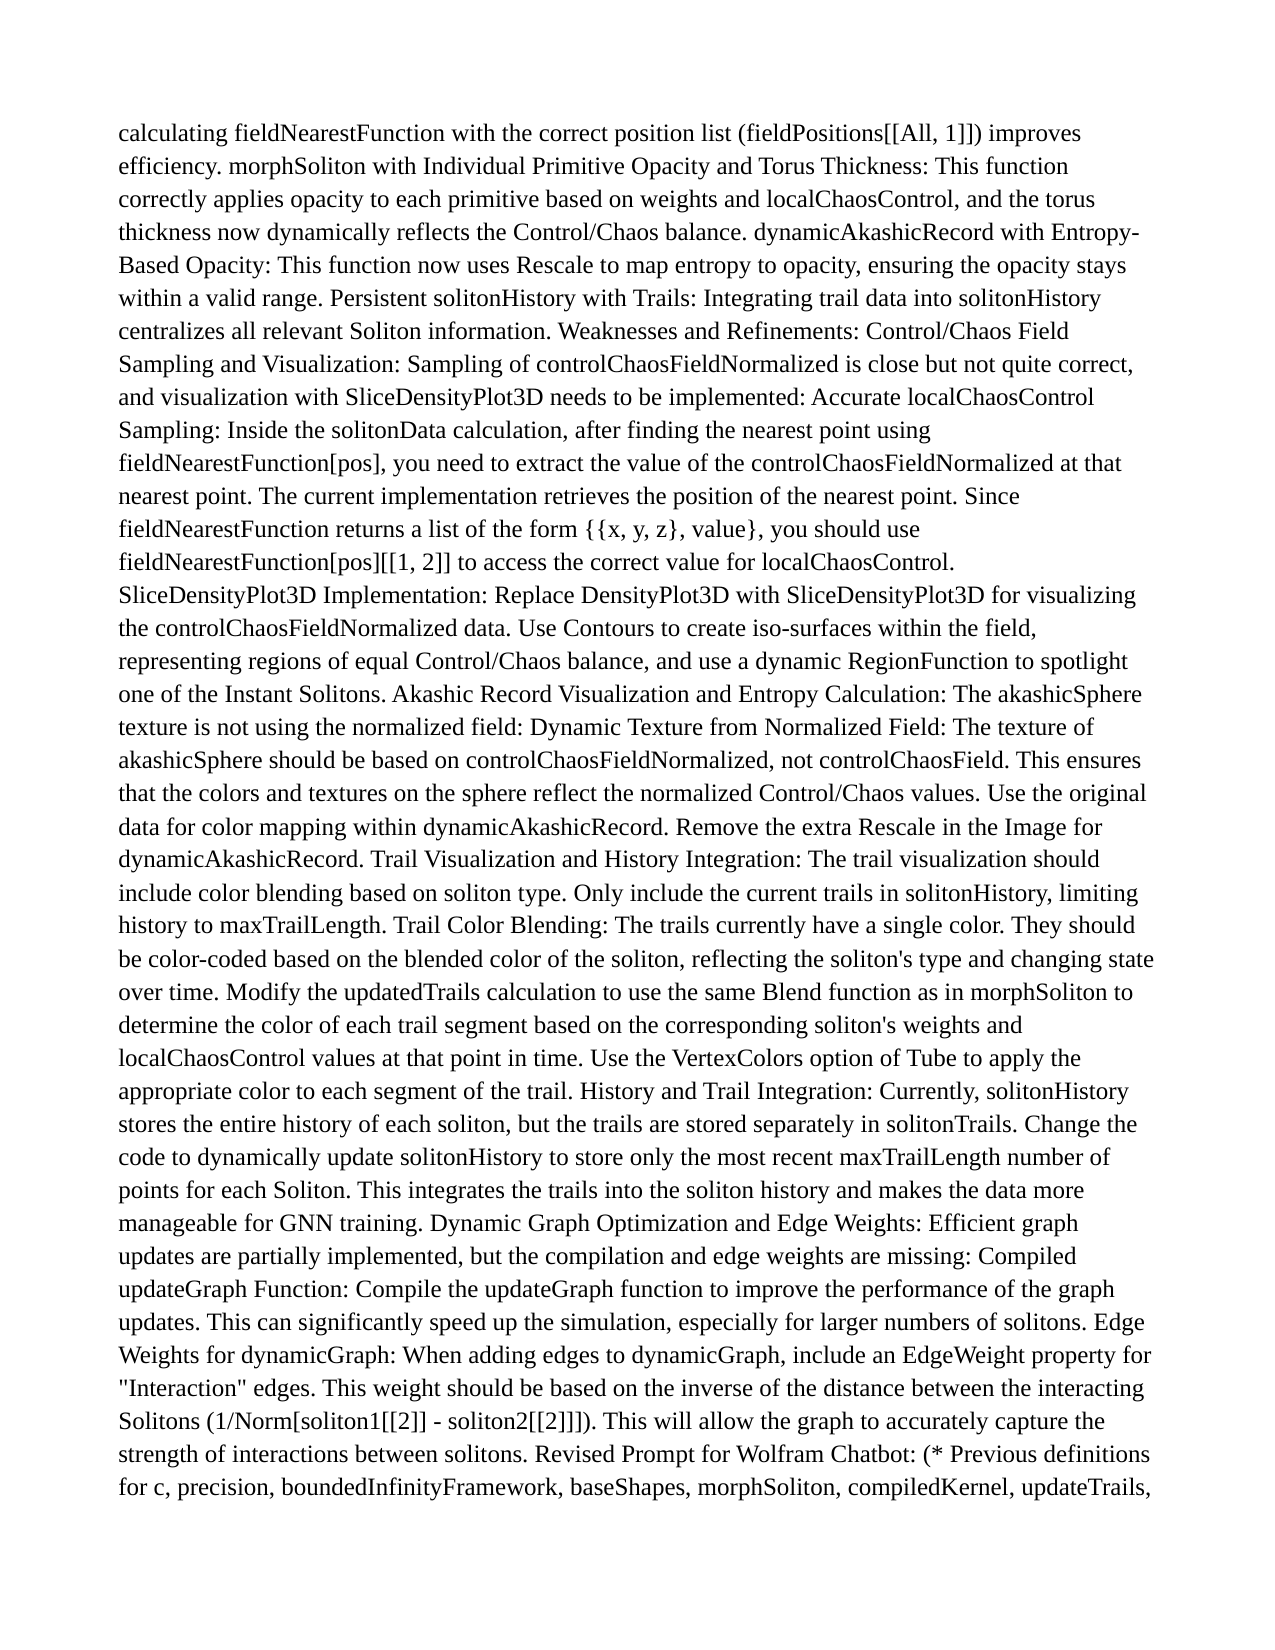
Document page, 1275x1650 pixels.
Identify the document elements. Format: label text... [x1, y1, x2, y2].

text calculating fieldNearestFunction with the correct position list (fieldPositions[[All, 1]]) improves efficiency. morphSoliton with Individual Primitive Opacity and Torus Thickness: This function correctly applies opacity to each primitive based on weights and localChaosControl, and the torus thickness now dynamically reflects the Control/Chaos balance. dynamicAkashicRecord with Entropy-Based Opacity: This function now uses Rescale to map entropy to opacity, ensuring the opacity stays within a valid range. Persistent solitonHistory with Trails: Integrating trail data into solitonHistory centralizes all relevant Soliton information. Weaknesses and Refinements: Control/Chaos Field Sampling and Visualization: Sampling of controlChaosFieldNormalized is close but not quite correct, and visualization with SliceDensityPlot3D needs to be implemented: Accurate localChaosControl Sampling: Inside the solitonData calculation, after finding the nearest point using fieldNearestFunction[pos], you need to extract the value of the controlChaosFieldNormalized at that nearest point. The current implementation retrieves the position of the nearest point. Since fieldNearestFunction returns a list of the form {{x, y, z}, value}, you should use fieldNearestFunction[pos][[1, 2]] to access the correct value for localChaosControl. SliceDensityPlot3D Implementation: Replace DensityPlot3D with SliceDensityPlot3D for visualizing the controlChaosFieldNormalized data. Use Contours to create iso-surfaces within the field, representing regions of equal Control/Chaos balance, and use a dynamic RegionFunction to spotlight one of the Instant Solitons. Akashic Record Visualization and Entropy Calculation: The akashicSphere texture is not using the normalized field: Dynamic Texture from Normalized Field: The texture of akashicSphere should be based on controlChaosFieldNormalized, not controlChaosField. This ensures that the colors and textures on the sphere reflect the normalized Control/Chaos values. Use the original data for color mapping within dynamicAkashicRecord. Remove the extra Rescale in the Image for dynamicAkashicRecord. Trail Visualization and History Integration: The trail visualization should include color blending based on soliton type. Only include the current trails in solitonHistory, limiting history to maxTrailLength. Trail Color Blending: The trails currently have a single color. They should be color-coded based on the blended color of the soliton, reflecting the soliton's type and changing state over time. Modify the updatedTrails calculation to use the same Blend function as in morphSoliton to determine the color of each trail segment based on the corresponding soliton's weights and localChaosControl values at that point in time. Use the VertexColors option of Tube to apply the appropriate color to each segment of the trail. History and Trail Integration: Currently, solitonHistory stores the entire history of each soliton, but the trails are stored separately in solitonTrails. Change the code to dynamically update solitonHistory to store only the most recent maxTrailLength number of points for each Soliton. This integrates the trails into the soliton history and makes the data more manageable for GNN training. Dynamic Graph Optimization and Edge Weights: Efficient graph updates are partially implemented, but the compilation and edge weights are missing: Compiled updateGraph Function: Compile the updateGraph function to improve the performance of the graph updates. This can significantly speed up the simulation, especially for larger numbers of solitons. Edge Weights for dynamicGraph: When adding edges to dynamicGraph, include an EdgeWeight property for "Interaction" edges. This weight should be based on the inverse of the distance between the interacting Solitons (1/Norm[soliton1[[2]] - soliton2[[2]]]). This will allow the graph to accurately capture the strength of interactions between solitons. Revised Prompt for Wolfram Chatbot: (* Previous definitions for c, precision, boundedInfinityFramework, baseShapes, morphSoliton, compiledKernel, updateTrails, [118, 118, 1157, 1501]
